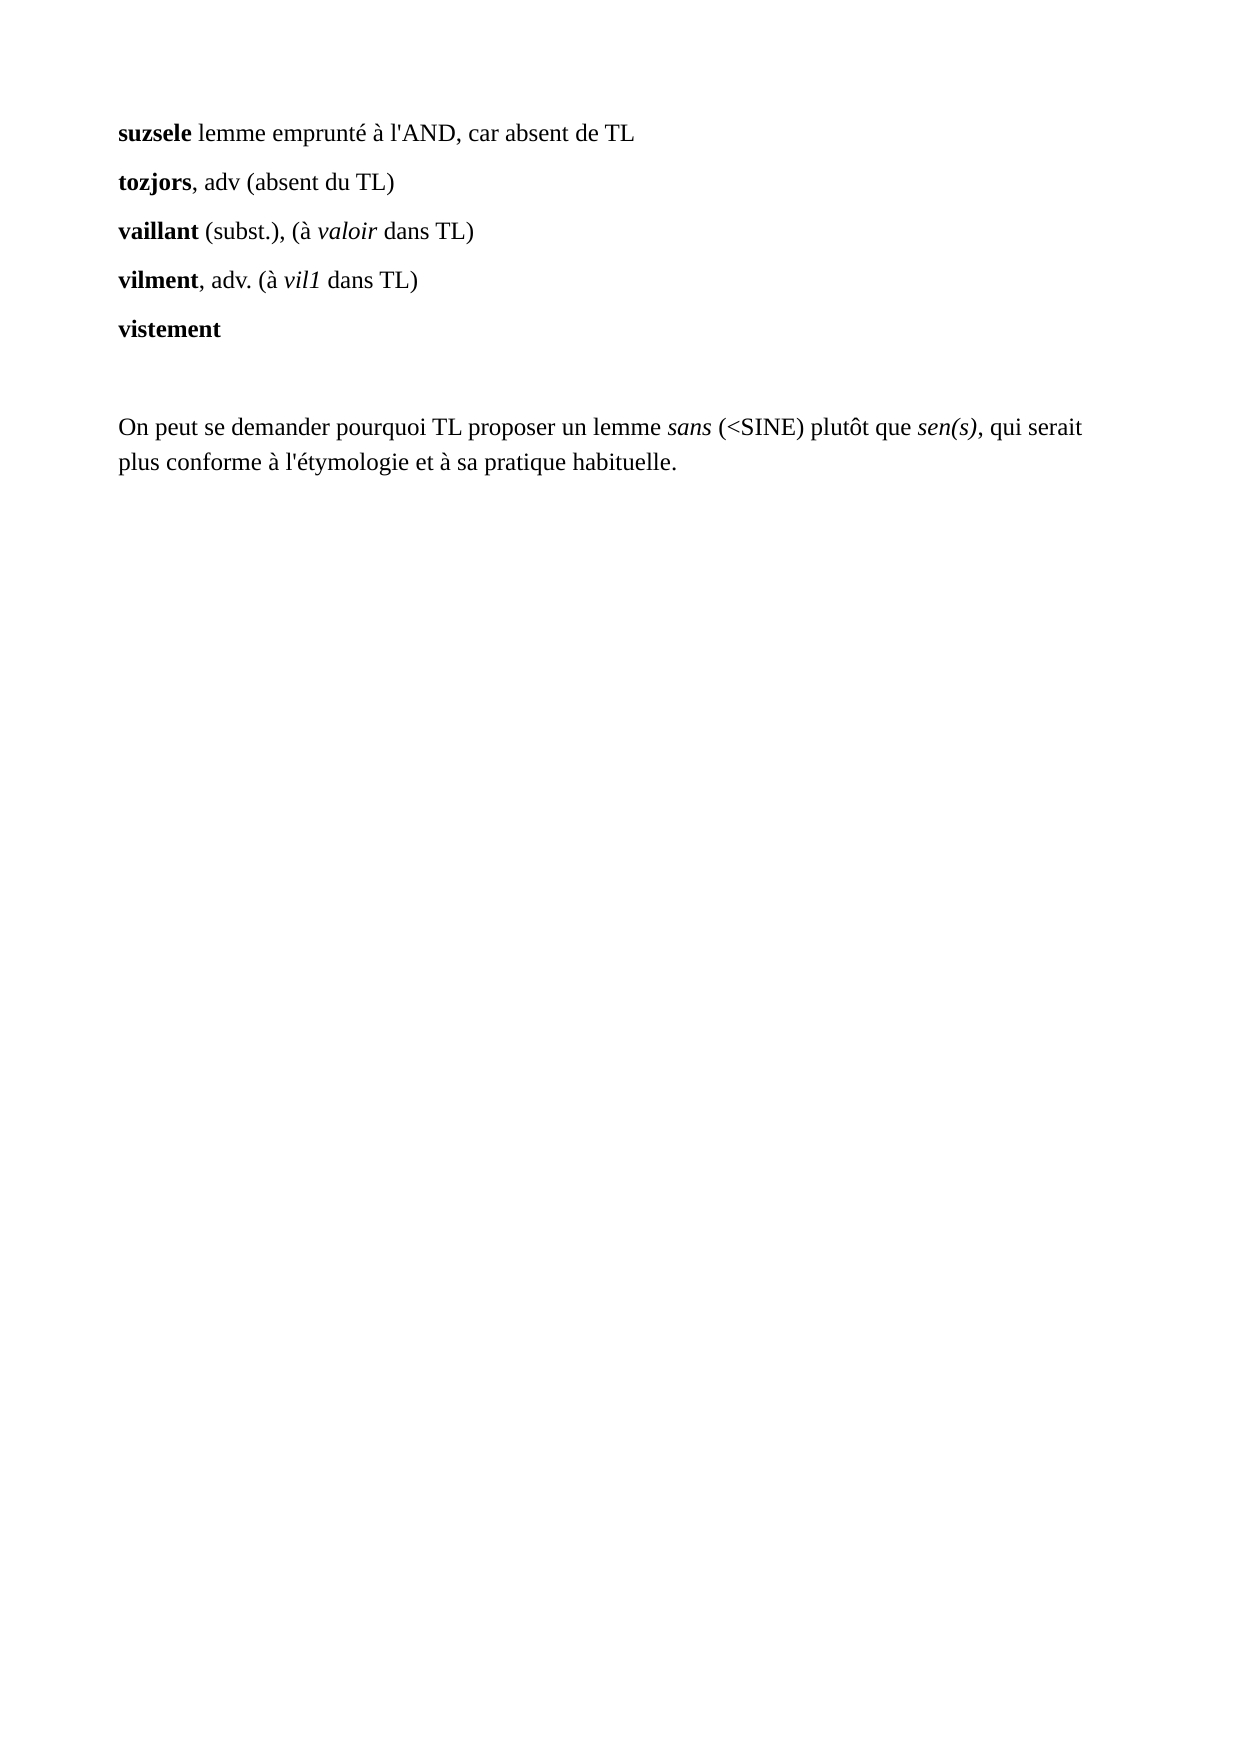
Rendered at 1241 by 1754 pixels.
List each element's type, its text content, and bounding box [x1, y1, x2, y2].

text On peut se demander pourquoi TL proposer un lemme sans (<SINE) plutôt que sen(s), qui serait plus conforme à l'étymologie et à sa pratique habituelle. [118, 412, 1122, 476]
text tozjors, adv (absent du TL) [118, 167, 1122, 196]
text vistement [118, 314, 1122, 343]
text suzsele lemme emprunté à l'AND, car absent de TL [118, 118, 1122, 147]
text vilment, adv. (à vil1 dans TL) [118, 265, 1122, 294]
text vaillant (subst.), (à valoir dans TL) [118, 216, 1122, 245]
